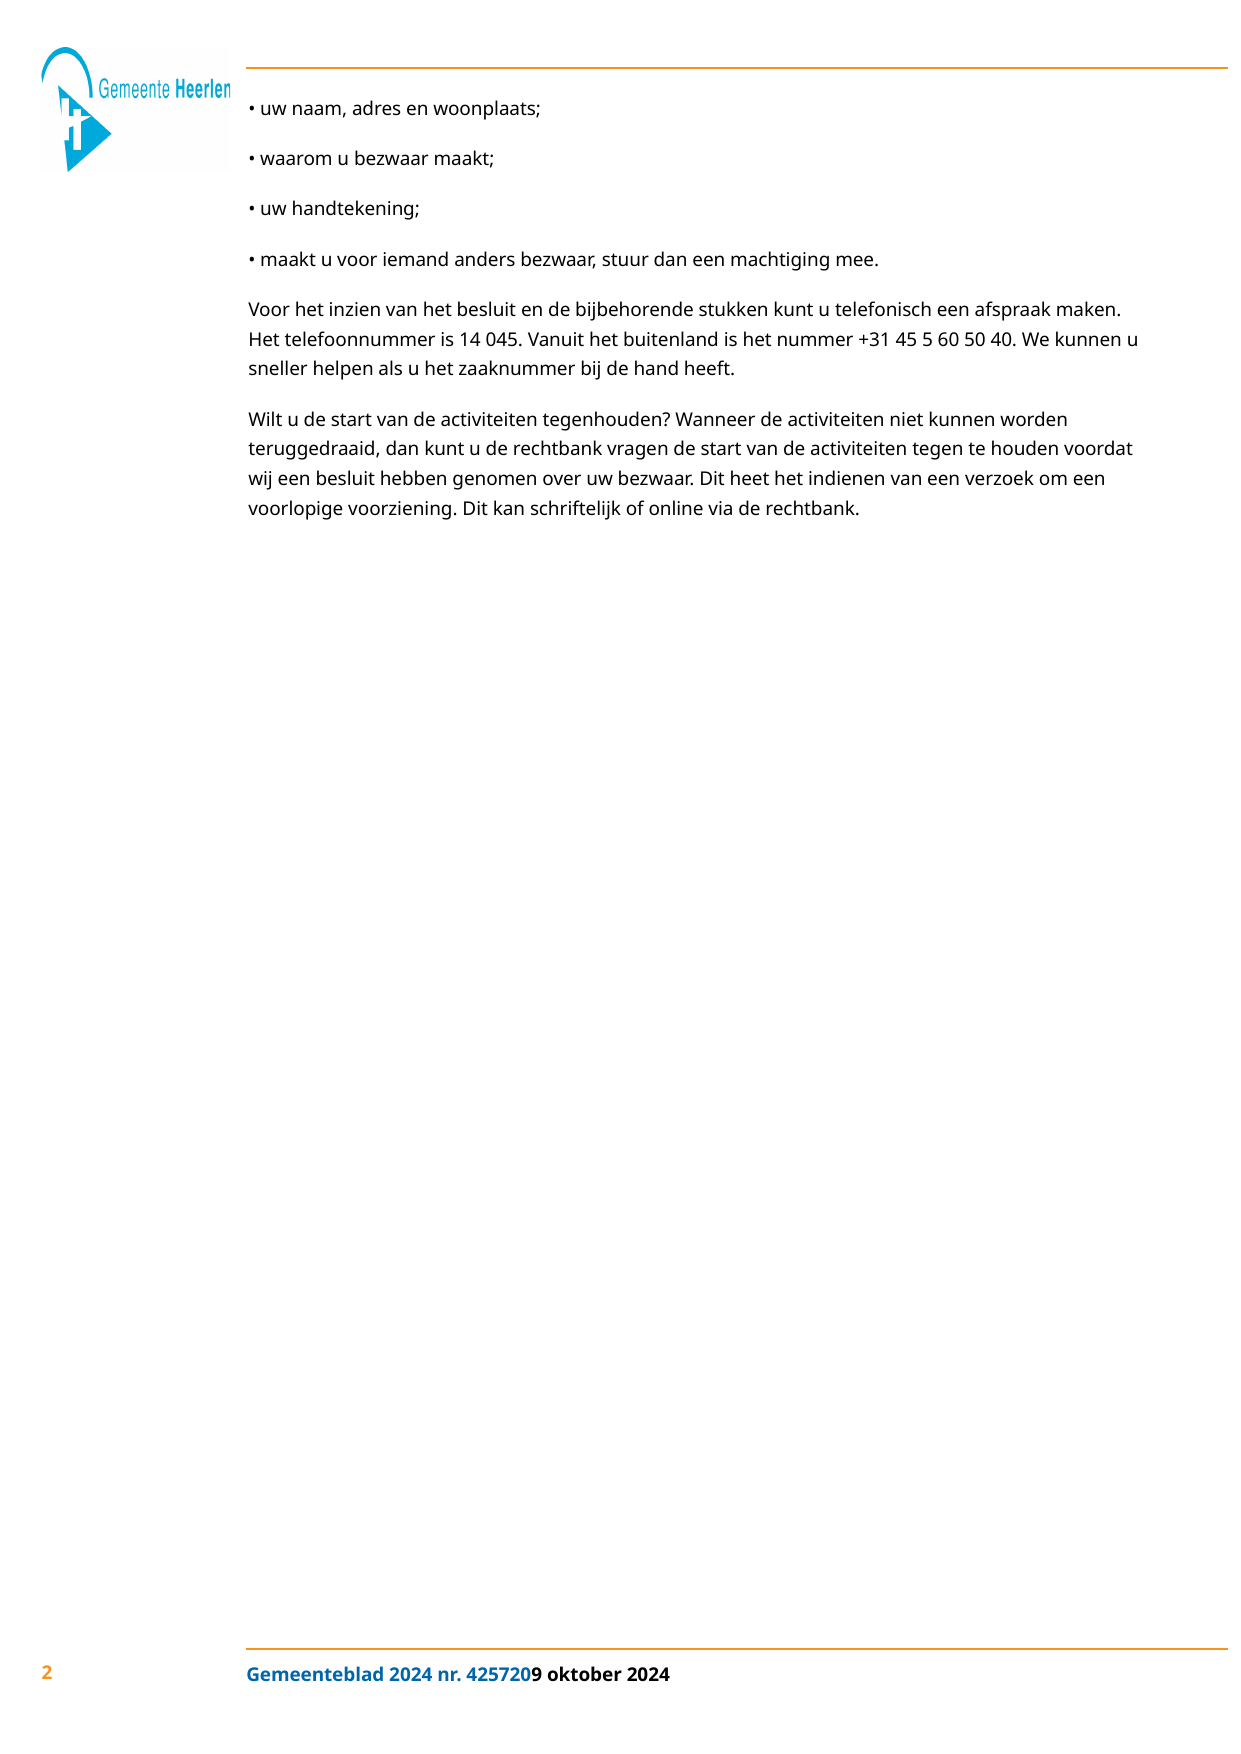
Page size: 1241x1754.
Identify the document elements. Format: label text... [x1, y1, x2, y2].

text • uw naam, adres en woonplaats; [248, 95, 1152, 121]
text Voor het inzien van het besluit en de bijbehorende stukken kunt u telefonisch een afspraak maken. Het telefoonnummer is 14 045. Vanuit het buitenland is het nummer +31 45 5 60 50 40. We kunnen u sneller helpen als u het zaaknummer bij de hand heeft. [248, 296, 1152, 381]
text • uw handtekening; [248, 196, 1152, 221]
text • waarom u bezwaar maakt; [248, 145, 1152, 171]
picture [41, 47, 59, 70]
text Wilt u de start van de activiteiten tegenhouden? Wanneer de activiteiten niet kunnen worden teruggedraaid, dan kunt u de rechtbank vragen de start van de activiteiten tegen te houden voordat wij een besluit hebben genomen over uw bezwaar. Dit heet het indienen van een verzoek om een voorlopige voorziening. Dit kan schriftelijk of online via de rechtbank. [248, 406, 1152, 521]
picture [41, 47, 231, 172]
text • maakt u voor iemand anders bezwaar, stuur dan een machtiging mee. [248, 246, 1152, 272]
